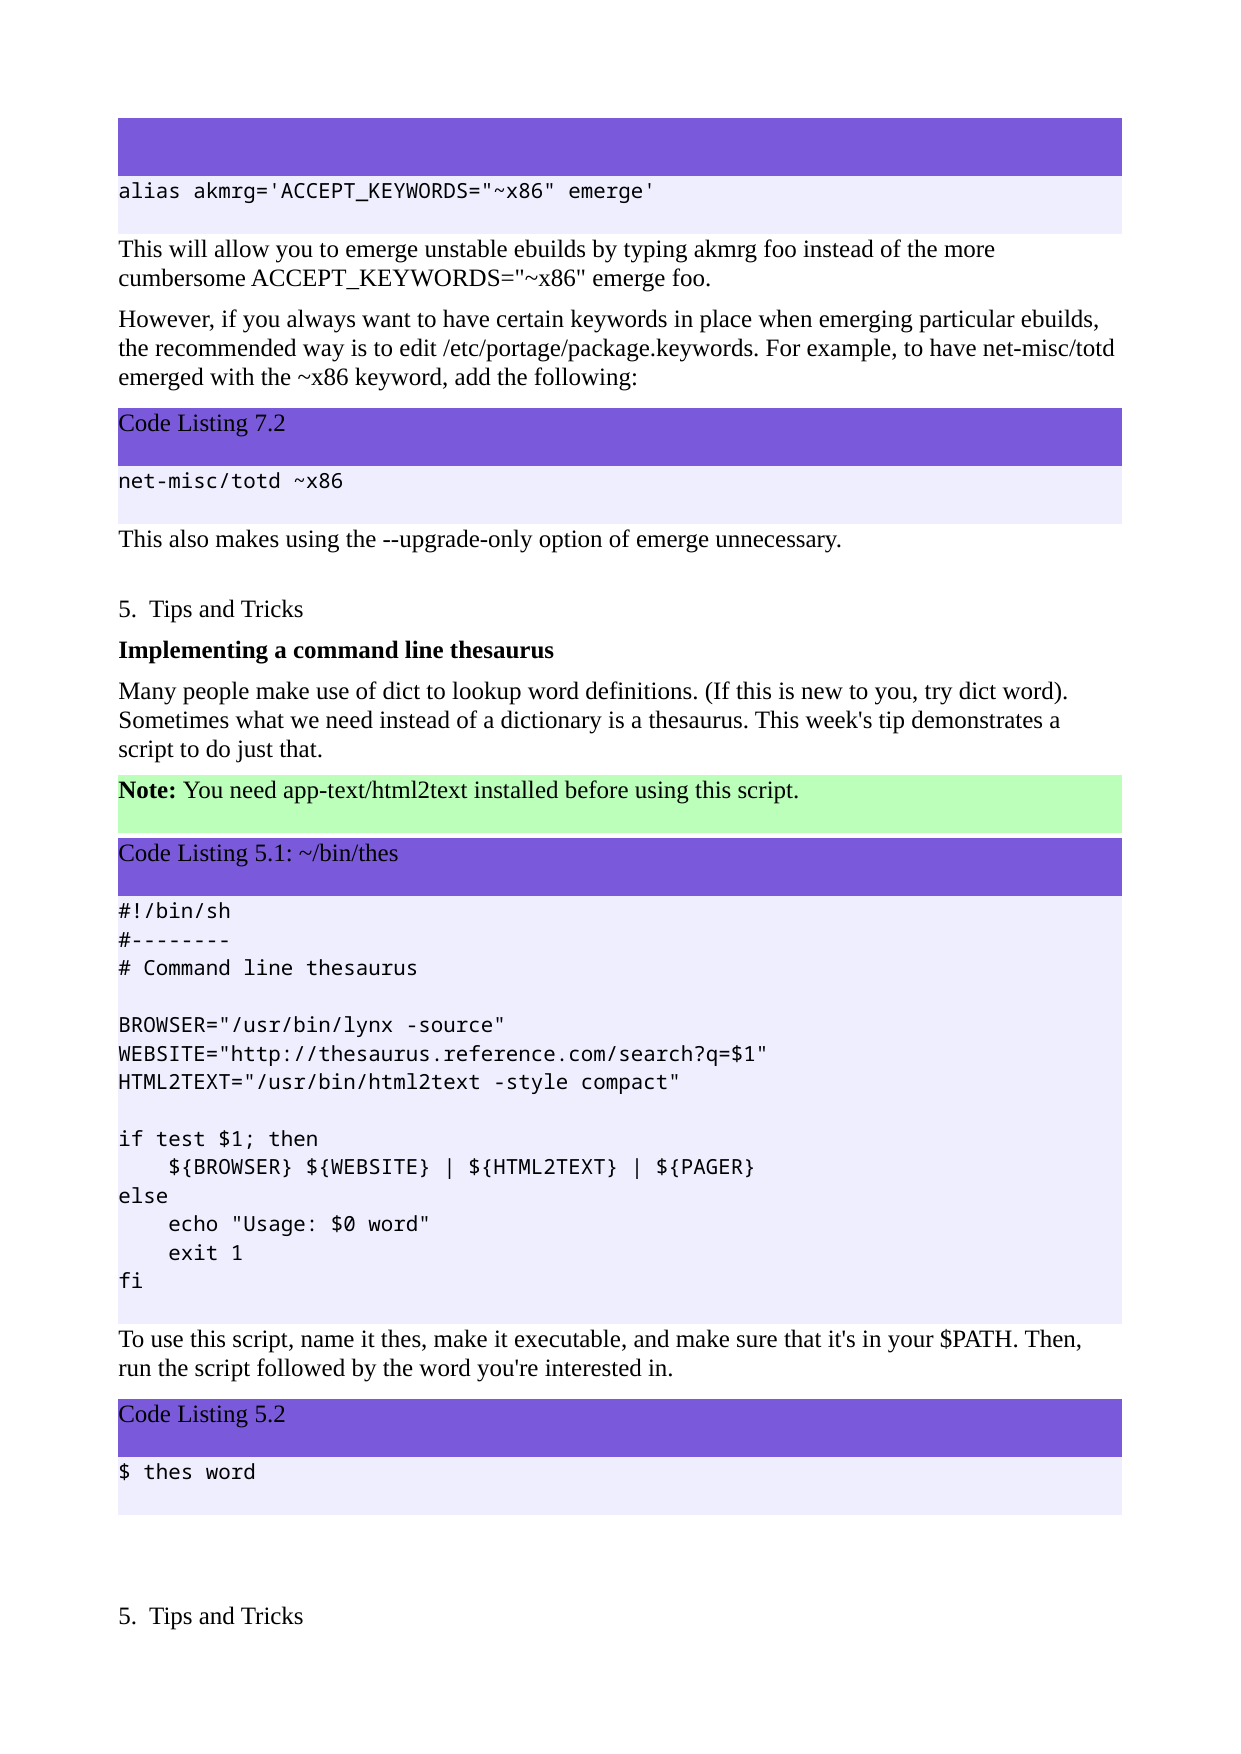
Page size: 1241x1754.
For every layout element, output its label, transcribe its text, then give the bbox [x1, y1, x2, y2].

table_cell alias akmrg='ACCEPT_KEYWORDS="~x86" emerge' [118, 176, 1122, 234]
text To use this script, name it thes, make it executable, and make sure that it's in your $PATH. Then, run the script followed by the word you're interested in. [118, 1324, 1122, 1382]
text Implementing a command line thesaurus [118, 635, 1122, 664]
text 5. Tips and Tricks [118, 1601, 1122, 1630]
table_header Note: You need app-text/html2text installed before using this script. [118, 775, 1122, 833]
table_header Code Listing 5.2 [118, 1399, 1122, 1457]
table_header [118, 118, 1122, 176]
table_cell $ thes word [118, 1457, 1122, 1515]
text However, if you always want to have certain keywords in place when emerging particular ebuilds, the recommended way is to edit /etc/portage/package.keywords. For example, to have net-misc/totd emerged with the ~x86 keyword, add the following: [118, 304, 1122, 391]
table_cell #!/bin/sh #-------- # Command line thesaurus BROWSER="/usr/bin/lynx -source" WEBSITE="http://thesaurus.reference.com/search?q=$1" HTML2TEXT="/usr/bin/html2text -style compact" if test $1; then ${BROWSER} ${WEBSITE} | ${HTML2TEXT} | ${PAGER} else echo "Usage: $0 word" exit 1 fi [118, 896, 1122, 1324]
text This will allow you to emerge unstable ebuilds by typing akmrg foo instead of the more cumbersome ACCEPT_KEYWORDS="~x86" emerge foo. [118, 234, 1122, 292]
table_cell net-misc/totd ~x86 [118, 466, 1122, 524]
table_header Code Listing 5.1: ~/bin/thes [118, 838, 1122, 896]
text 5. Tips and Tricks [118, 594, 1122, 623]
text Many people make use of dict to lookup word definitions. (If this is new to you, try dict word). Sometimes what we need instead of a dictionary is a thesaurus. This week's tip demonstrates a script to do just that. [118, 676, 1122, 763]
table_header Code Listing 7.2 [118, 408, 1122, 466]
text This also makes using the --upgrade-only option of emerge unnecessary. [118, 524, 1122, 553]
